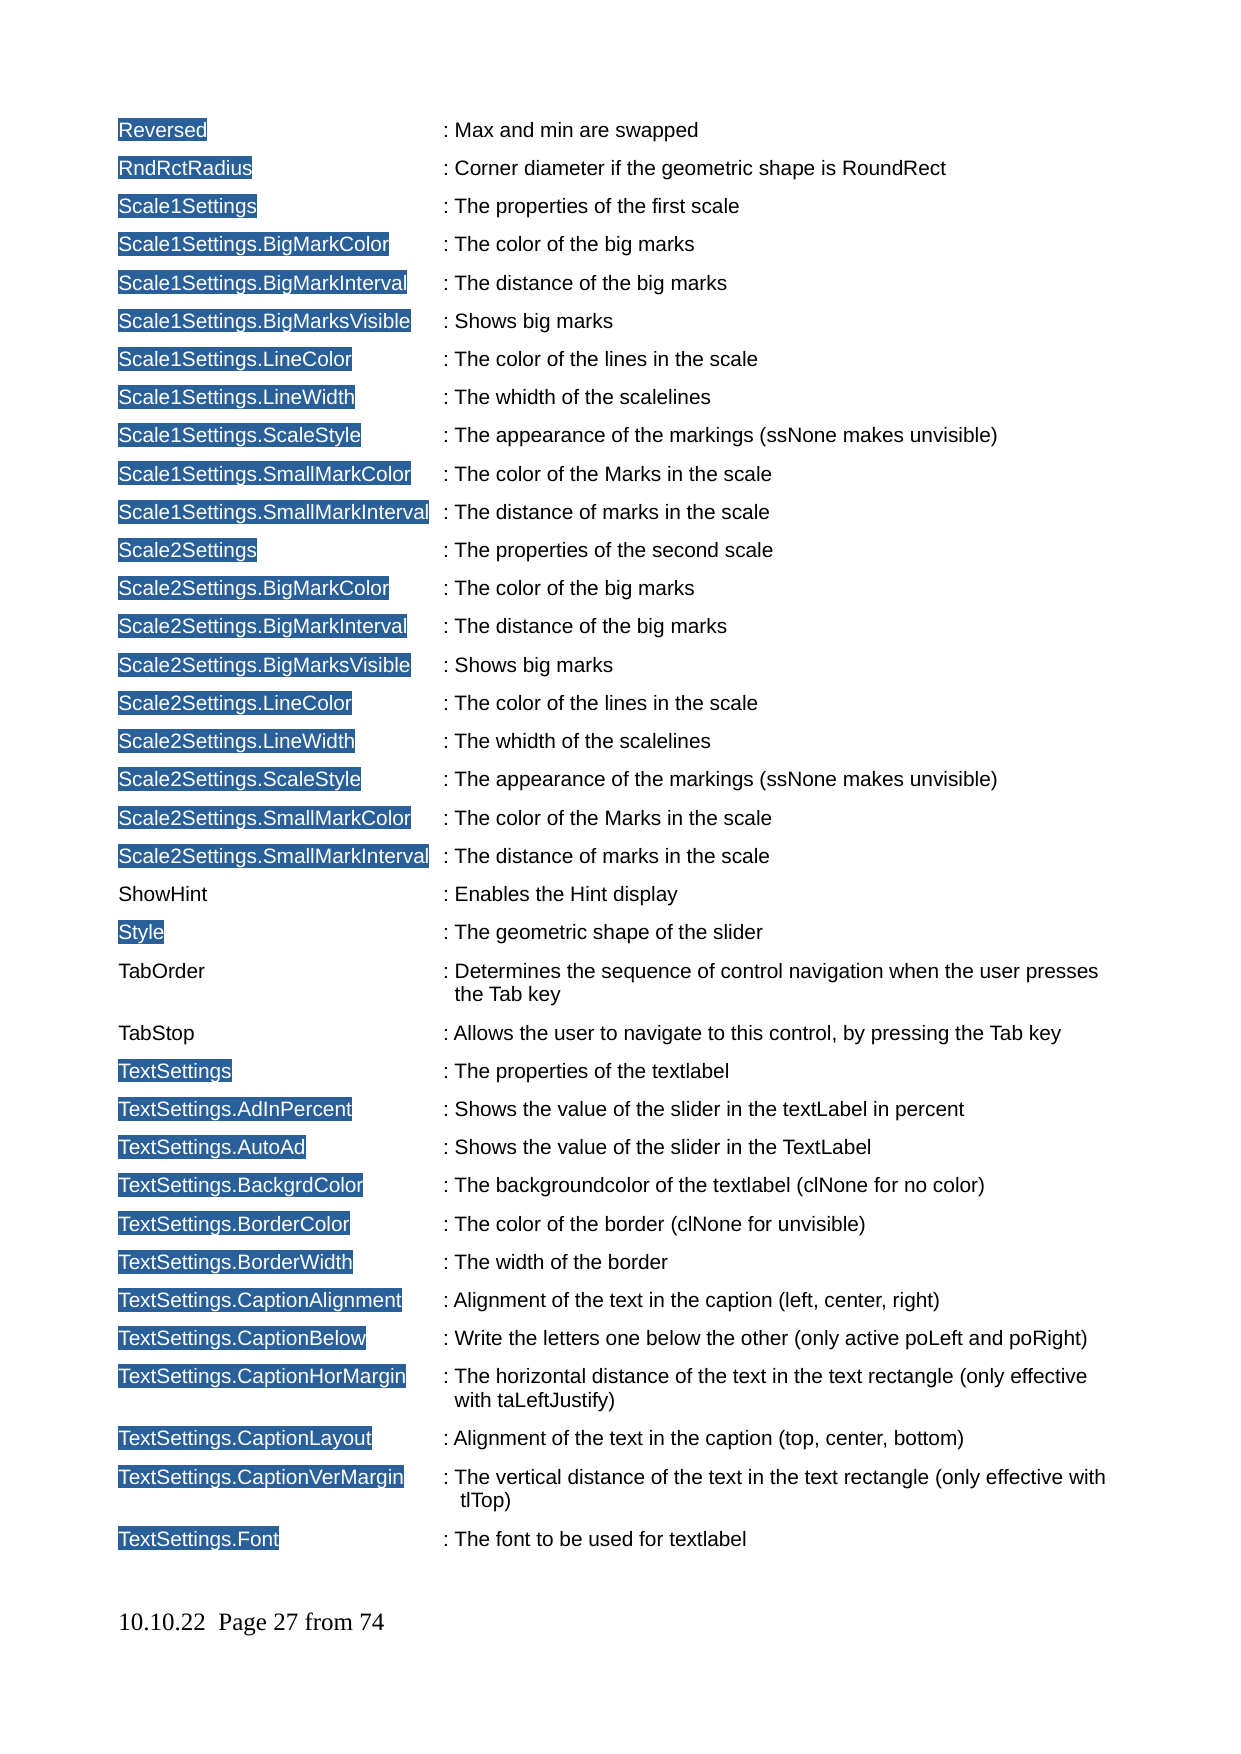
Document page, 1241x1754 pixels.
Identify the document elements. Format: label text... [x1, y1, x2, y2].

text TextSettings.BorderWidth : The width of the border [118, 1250, 1122, 1274]
text Scale1Settings.ScaleStyle : The appearance of the markings (ssNone makes unvisible) [118, 424, 1122, 448]
text Reversed : Max and min are swapped [118, 118, 1122, 142]
text Scale2Settings.LineWidth : The whidth of the scalelines [118, 730, 1122, 753]
text Scale2Settings.BigMarksVisible : Shows big marks [118, 653, 1122, 677]
text TextSettings.AutoAd : Shows the value of the slider in the TextLabel [118, 1136, 1122, 1159]
text TextSettings.CaptionLayout : Alignment of the text in the caption (top, center, bottom) [118, 1427, 1122, 1451]
text Scale1Settings.SmallMarkInterval : The distance of marks in the scale [118, 500, 1122, 524]
text TabOrder : Determines the sequence of control navigation when the user presses the Tab key [118, 959, 1122, 1006]
text TextSettings.BackgrdColor : The backgroundcolor of the textlabel (clNone for no color) [118, 1174, 1122, 1198]
text Scale1Settings.LineWidth : The whidth of the scalelines [118, 386, 1122, 409]
text Scale1Settings.BigMarksVisible : Shows big marks [118, 309, 1122, 333]
text Scale2Settings.SmallMarkColor : The color of the Marks in the scale [118, 806, 1122, 830]
text Scale2Settings.LineColor : The color of the lines in the scale [118, 692, 1122, 715]
text TextSettings.AdInPercent : Shows the value of the slider in the textLabel in percent [118, 1097, 1122, 1121]
text Scale2Settings.SmallMarkInterval : The distance of marks in the scale [118, 844, 1122, 868]
text Scale2Settings.BigMarkColor : The color of the big marks [118, 577, 1122, 601]
text Scale1Settings.SmallMarkColor : The color of the Marks in the scale [118, 462, 1122, 486]
text TextSettings.CaptionBelow : Write the letters one below the other (only active poLeft and poRight) [118, 1327, 1122, 1351]
text TextSettings.CaptionHorMargin : The horizontal distance of the text in the text rectangle (only effective with taLeftJustify) [118, 1365, 1122, 1412]
text TextSettings.Font : The font to be used for textlabel [118, 1527, 1122, 1551]
text Scale2Settings.ScaleStyle : The appearance of the markings (ssNone makes unvisible) [118, 768, 1122, 792]
text ShowHint : Enables the Hint display [118, 883, 1122, 906]
text TextSettings.CaptionVerMargin : The vertical distance of the text in the text rectangle (only effective with tlTop) [118, 1465, 1122, 1512]
text Scale1Settings.BigMarkColor : The color of the big marks [118, 233, 1122, 256]
text RndRctRadius : Corner diameter if the geometric shape is RoundRect [118, 156, 1122, 180]
text Scale1Settings.BigMarkInterval : The distance of the big marks [118, 271, 1122, 295]
text TextSettings : The properties of the textlabel [118, 1059, 1122, 1083]
text Scale2Settings.BigMarkInterval : The distance of the big marks [118, 615, 1122, 639]
text TextSettings.CaptionAlignment : Alignment of the text in the caption (left, center, right) [118, 1289, 1122, 1312]
text Scale1Settings : The properties of the first scale [118, 194, 1122, 218]
text Scale2Settings : The properties of the second scale [118, 539, 1122, 562]
text TabStop : Allows the user to navigate to this control, by pressing the Tab key [118, 1021, 1122, 1045]
text TextSettings.BorderColor : The color of the border (clNone for unvisible) [118, 1212, 1122, 1236]
text Scale1Settings.LineColor : The color of the lines in the scale [118, 347, 1122, 371]
text Style : The geometric shape of the slider [118, 921, 1122, 944]
